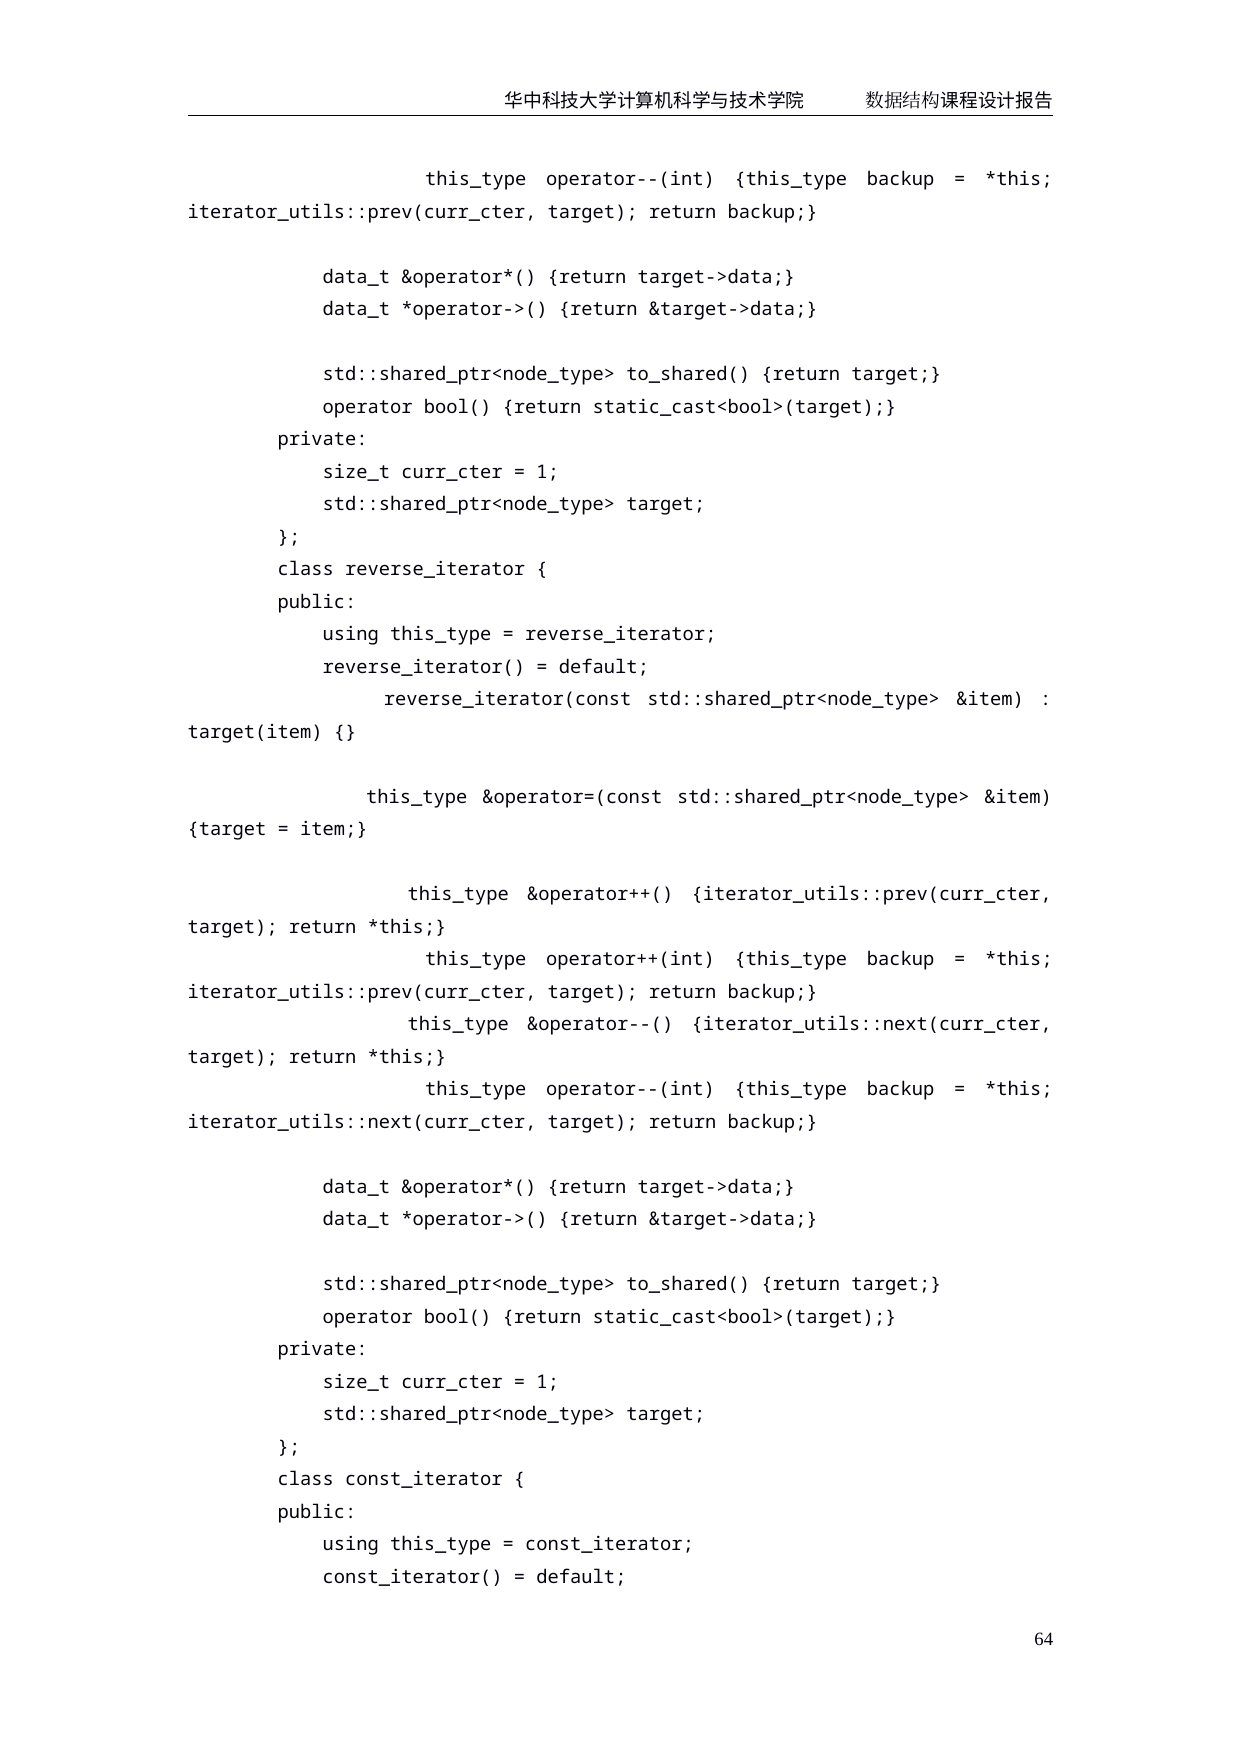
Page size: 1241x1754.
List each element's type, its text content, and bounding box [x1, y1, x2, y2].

text size_t curr_cter = 1; [187, 454, 1053, 487]
text size_t curr_cter = 1; [187, 1364, 1053, 1397]
text reverse_iterator(const std::shared_ptr<node_type> &item) : target(item) {} [187, 682, 1053, 747]
text data_t &operator*() {return target->data;} [187, 259, 1053, 292]
text class const_iterator { [187, 1462, 1053, 1494]
text private: [187, 422, 1053, 454]
text using this_type = const_iterator; [187, 1527, 1053, 1559]
text const_iterator() = default; [187, 1559, 1053, 1592]
text operator bool() {return static_cast<bool>(target);} [187, 1299, 1053, 1332]
text std::shared_ptr<node_type> target; [187, 1397, 1053, 1429]
text std::shared_ptr<node_type> target; [187, 487, 1053, 519]
text this_type &operator=(const std::shared_ptr<node_type> &item) {target = item;} [187, 779, 1053, 844]
text private: [187, 1332, 1053, 1364]
text this_type &operator--() {iterator_utils::next(curr_cter, target); return *this;} [187, 1007, 1053, 1072]
text using this_type = reverse_iterator; [187, 617, 1053, 649]
text }; [187, 1429, 1053, 1462]
text std::shared_ptr<node_type> to_shared() {return target;} [187, 357, 1053, 389]
text this_type operator--(int) {this_type backup = *this; iterator_utils::prev(curr_cter, target); return backup;} [187, 162, 1053, 227]
text operator bool() {return static_cast<bool>(target);} [187, 389, 1053, 422]
text reverse_iterator() = default; [187, 649, 1053, 682]
text class reverse_iterator { [187, 552, 1053, 584]
text data_t *operator->() {return &target->data;} [187, 1202, 1053, 1234]
text data_t &operator*() {return target->data;} [187, 1169, 1053, 1202]
text this_type &operator++() {iterator_utils::prev(curr_cter, target); return *this;} [187, 877, 1053, 942]
text public: [187, 584, 1053, 617]
text this_type operator--(int) {this_type backup = *this; iterator_utils::next(curr_cter, target); return backup;} [187, 1072, 1053, 1137]
text data_t *operator->() {return &target->data;} [187, 292, 1053, 324]
text public: [187, 1494, 1053, 1527]
text }; [187, 519, 1053, 552]
text std::shared_ptr<node_type> to_shared() {return target;} [187, 1267, 1053, 1299]
text this_type operator++(int) {this_type backup = *this; iterator_utils::prev(curr_cter, target); return backup;} [187, 942, 1053, 1007]
